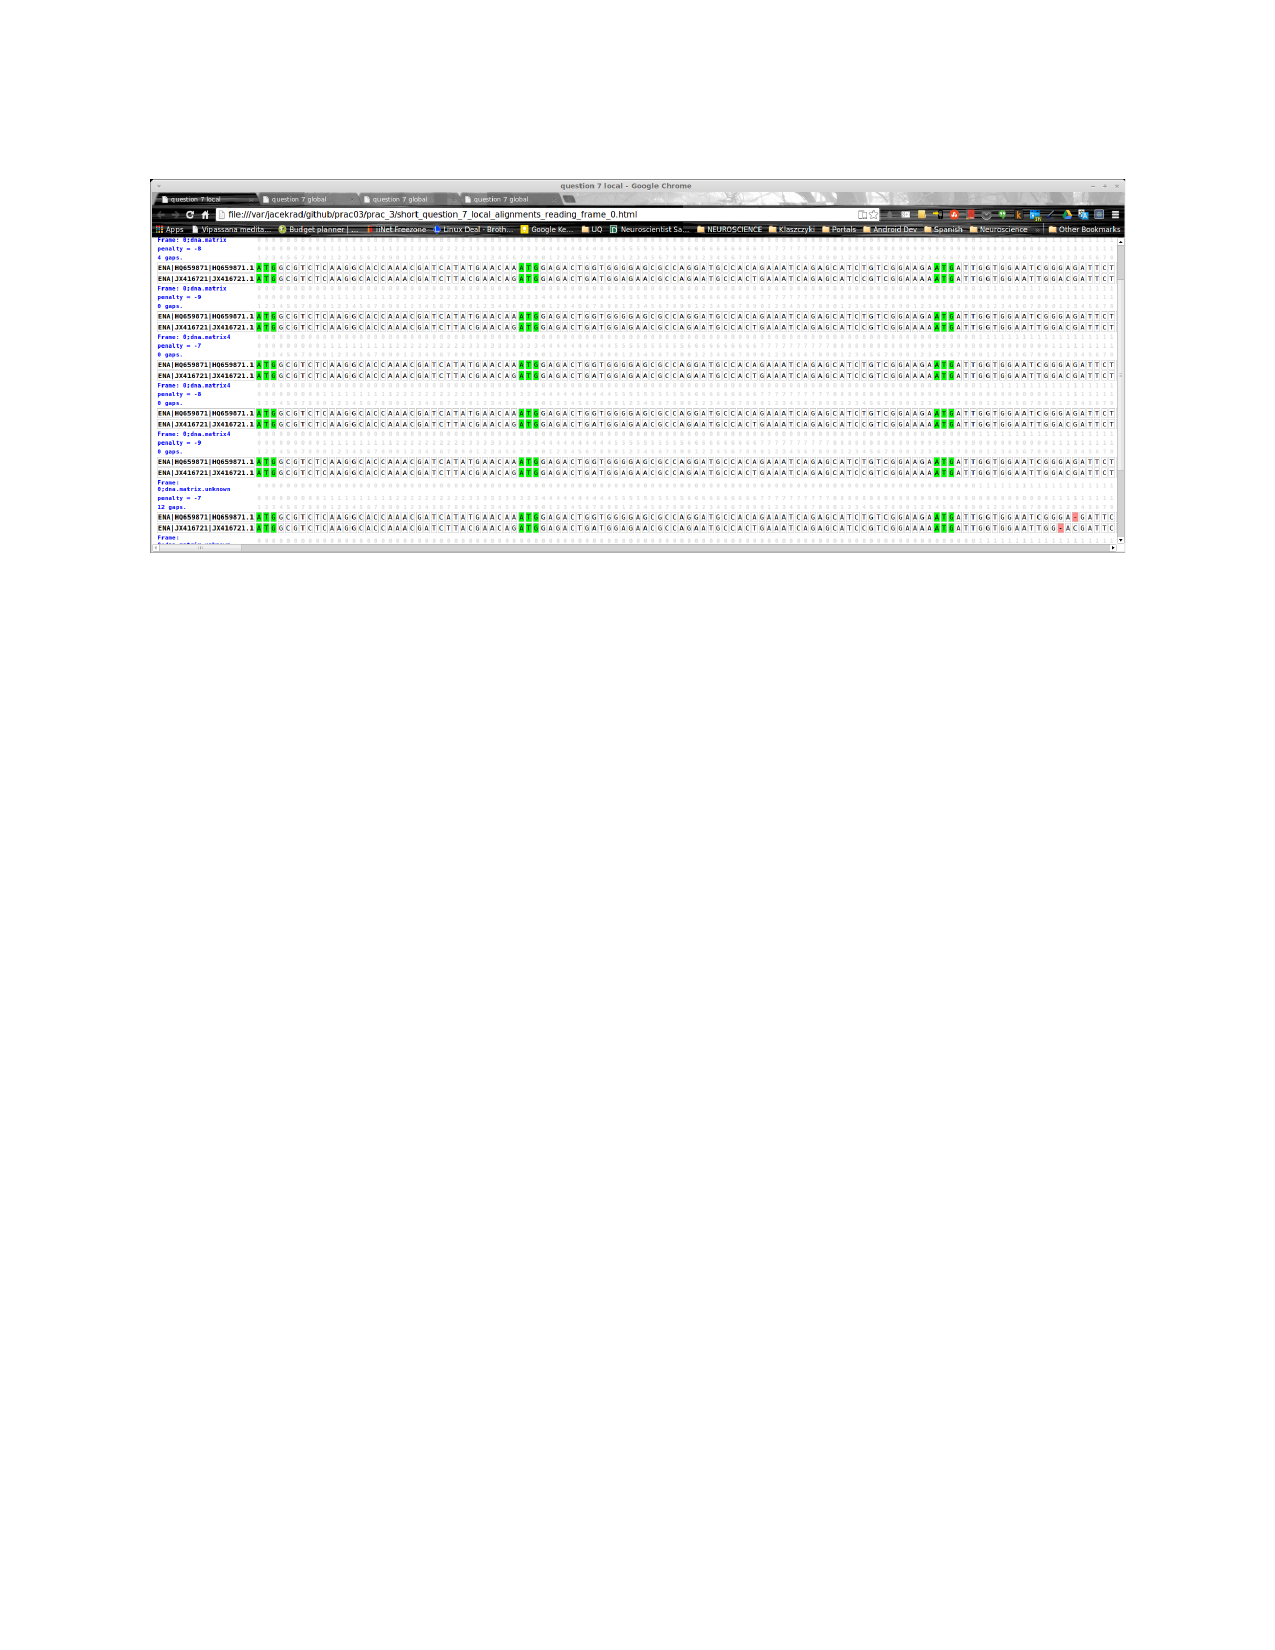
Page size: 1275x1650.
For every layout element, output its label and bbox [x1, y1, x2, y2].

picture [150, 179, 1125, 553]
